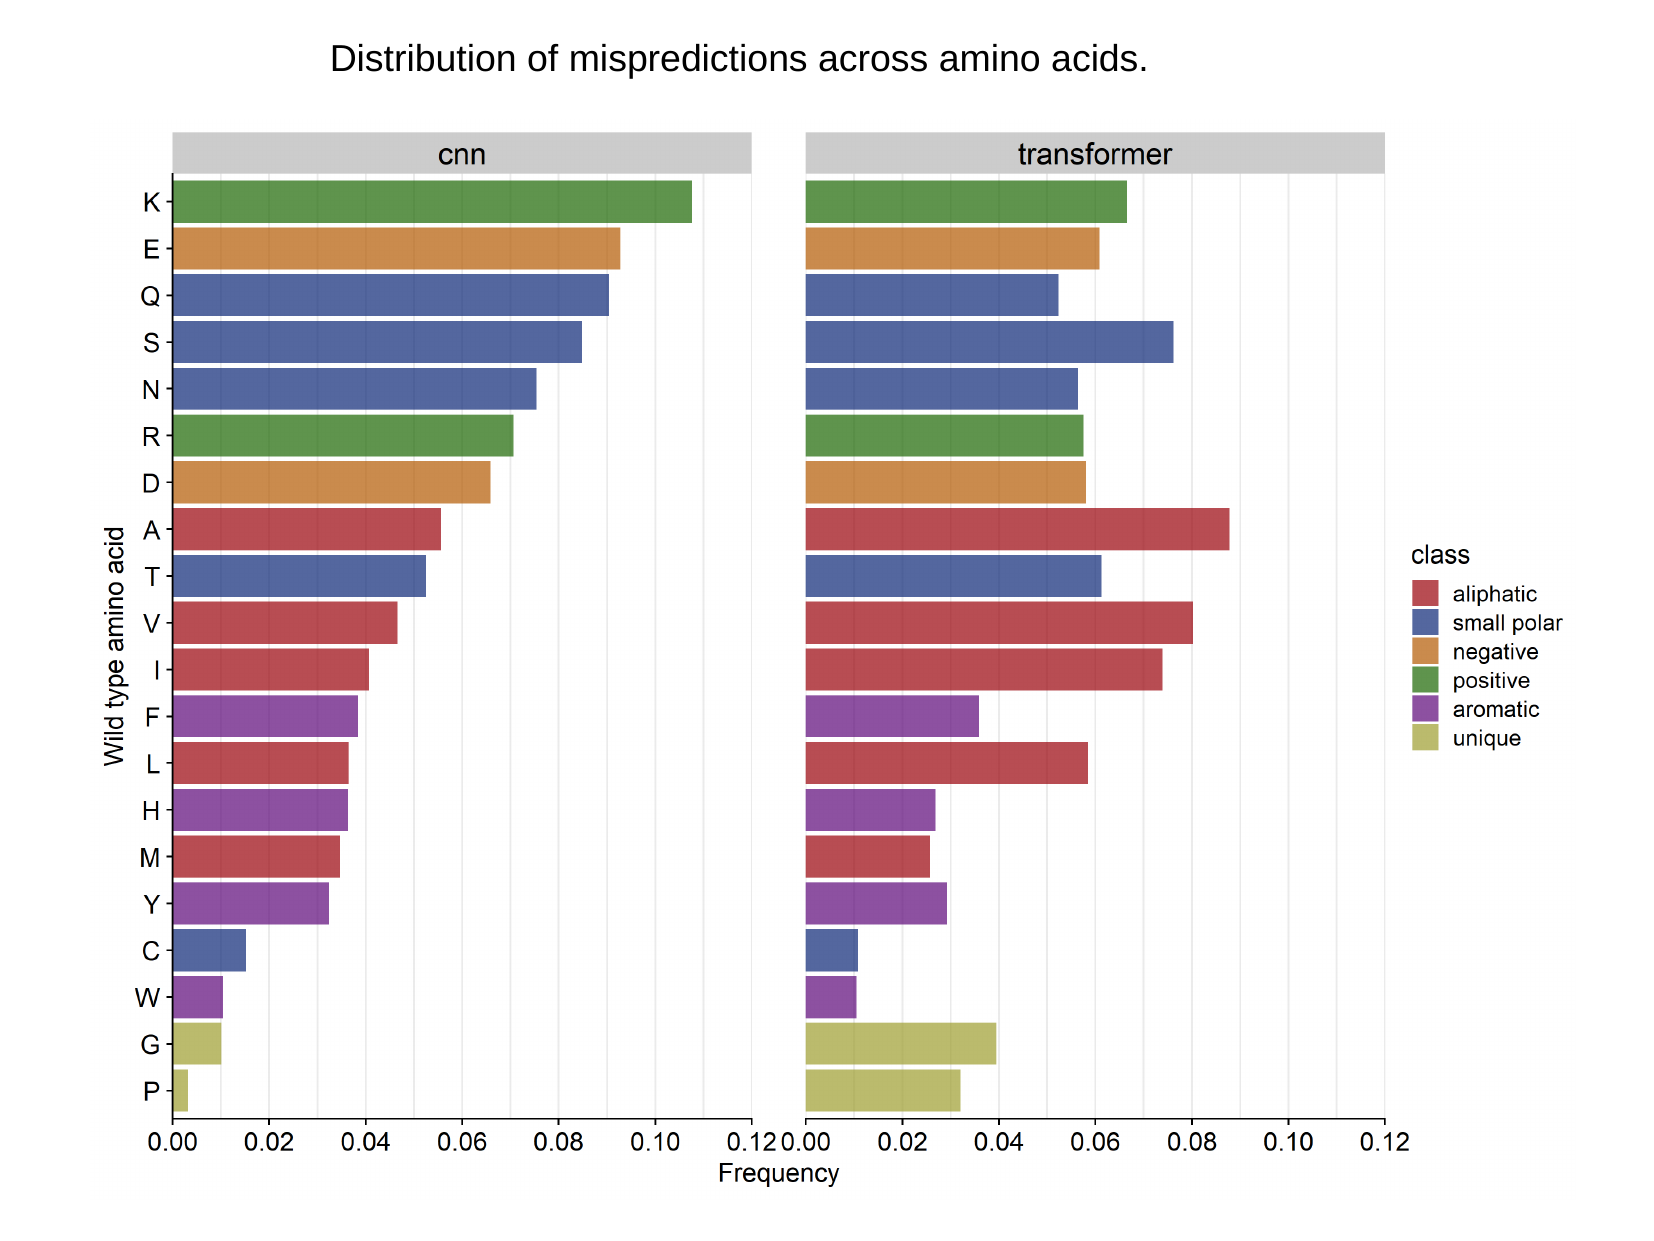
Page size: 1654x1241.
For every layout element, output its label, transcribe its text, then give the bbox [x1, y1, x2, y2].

text_box Distribution of mispredictions across amino acids. [315, 30, 1366, 87]
picture [90, 119, 1576, 1200]
